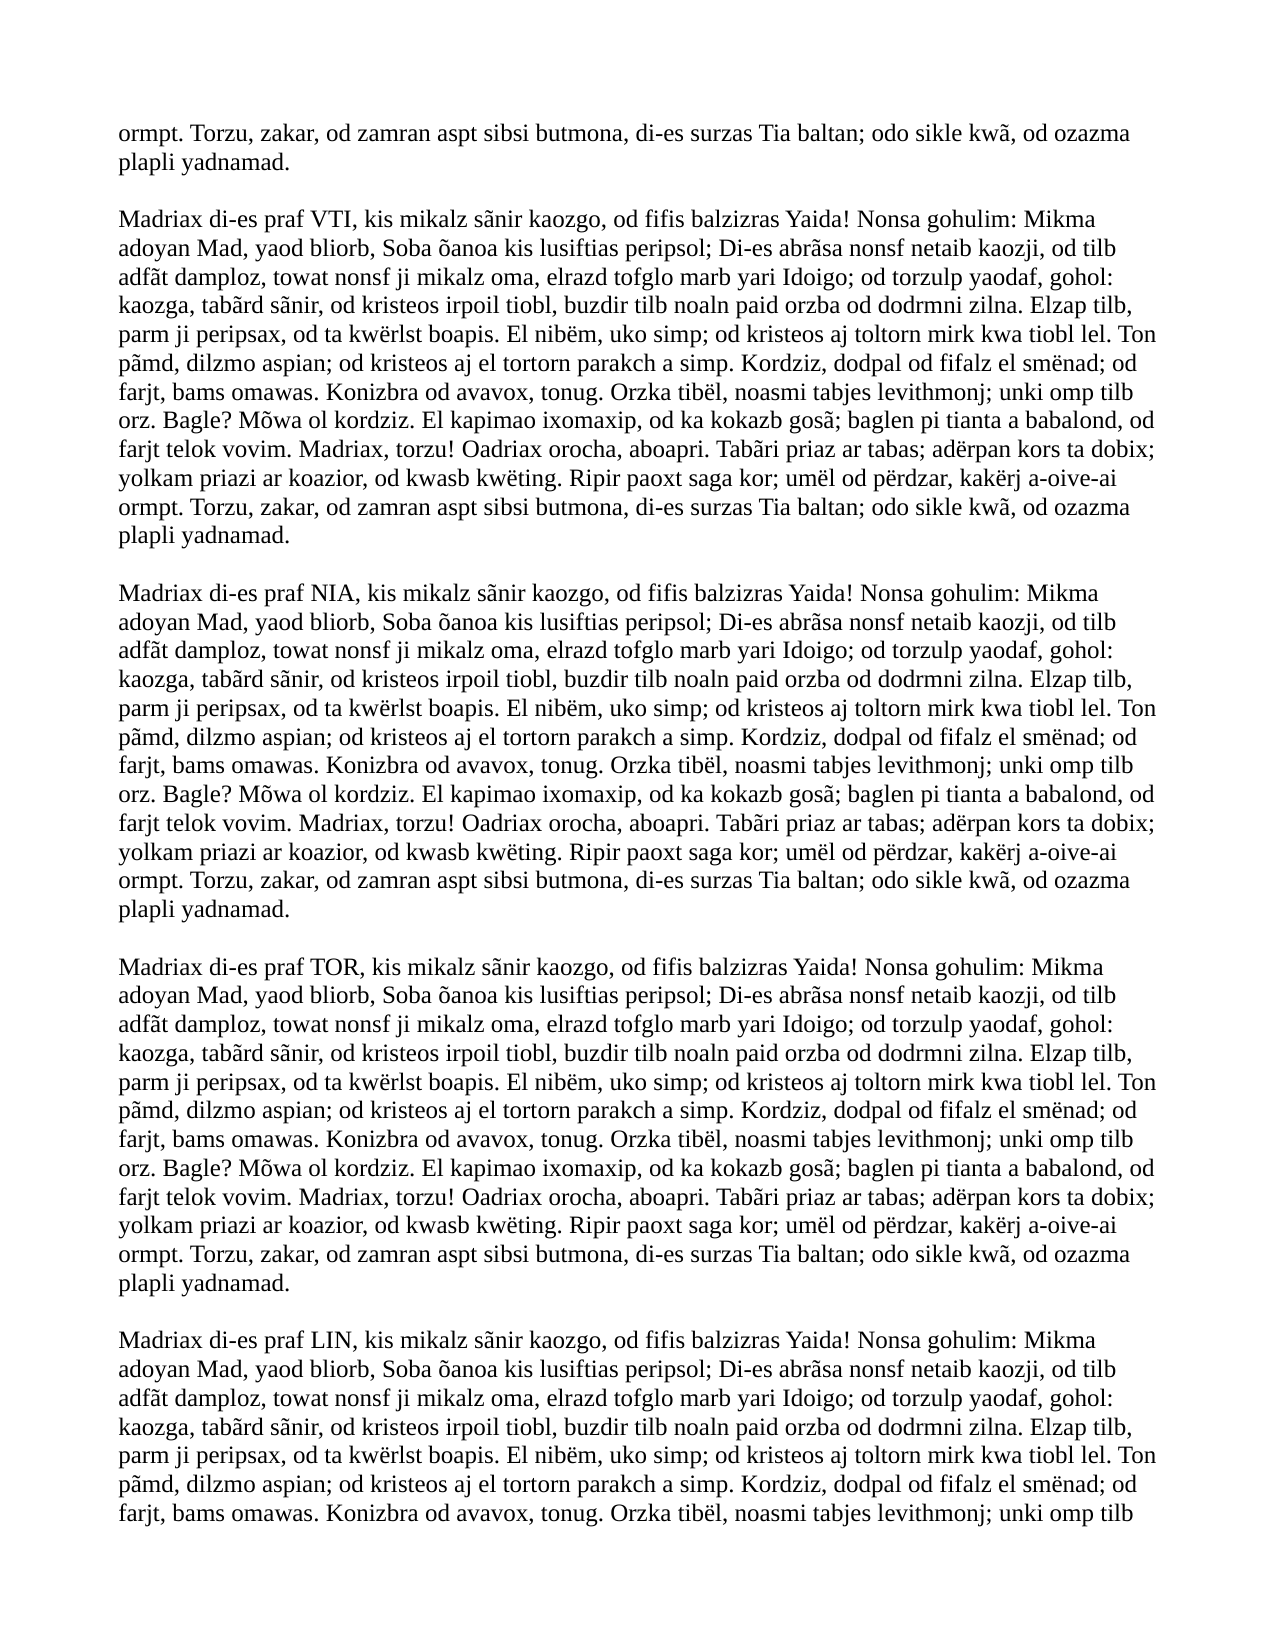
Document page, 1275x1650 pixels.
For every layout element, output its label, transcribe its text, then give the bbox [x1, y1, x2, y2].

text Madriax di-es praf NIA, kis mikalz sãnir kaozgo, od fifis balzizras Yaida! Nonsa gohulim: Mikma adoyan Mad, yaod bliorb, Soba õanoa kis lusiftias peripsol; Di-es abrãsa nonsf netaib kaozji, od tilb adfãt damploz, towat nonsf ji mikalz oma, elrazd tofglo marb yari Idoigo; od torzulp yaodaf, gohol: kaozga, tabãrd sãnir, od kristeos irpoil tiobl, buzdir tilb noaln paid orzba od dodrmni zilna. Elzap tilb, parm ji peripsax, od ta kwërlst boapis. El nibëm, uko simp; od kristeos aj toltorn mirk kwa tiobl lel. Ton pãmd, dilzmo aspian; od kristeos aj el tortorn parakch a simp. Kordziz, dodpal od fifalz el smënad; od farjt, bams omawas. Konizbra od avavox, tonug. Orzka tibël, noasmi tabjes levithmonj; unki omp tilb orz. Bagle? Mõwa ol kordziz. El kapimao ixomaxip, od ka kokazb gosã; baglen pi tianta a babalond, od farjt telok vovim. Madriax, torzu! Oadriax orocha, aboapri. Tabãri priaz ar tabas; adërpan kors ta dobix; yolkam priazi ar koazior, od kwasb kwëting. Ripir paoxt saga kor; umël od përdzar, kakërj a-oive-ai ormpt. Torzu, zakar, od zamran aspt sibsi butmona, di-es surzas Tia baltan; odo sikle kwã, od ozazma plapli yadnamad. [118, 578, 1157, 923]
text ormpt. Torzu, zakar, od zamran aspt sibsi butmona, di-es surzas Tia baltan; odo sikle kwã, od ozazma plapli yadnamad. [118, 118, 1157, 176]
text Madriax di-es praf LIN, kis mikalz sãnir kaozgo, od fifis balzizras Yaida! Nonsa gohulim: Mikma adoyan Mad, yaod bliorb, Soba õanoa kis lusiftias peripsol; Di-es abrãsa nonsf netaib kaozji, od tilb adfãt damploz, towat nonsf ji mikalz oma, elrazd tofglo marb yari Idoigo; od torzulp yaodaf, gohol: kaozga, tabãrd sãnir, od kristeos irpoil tiobl, buzdir tilb noaln paid orzba od dodrmni zilna. Elzap tilb, parm ji peripsax, od ta kwërlst boapis. El nibëm, uko simp; od kristeos aj toltorn mirk kwa tiobl lel. Ton pãmd, dilzmo aspian; od kristeos aj el tortorn parakch a simp. Kordziz, dodpal od fifalz el smënad; od farjt, bams omawas. Konizbra od avavox, tonug. Orzka tibël, noasmi tabjes levithmonj; unki omp tilb [118, 1326, 1157, 1527]
text Madriax di-es praf TOR, kis mikalz sãnir kaozgo, od fifis balzizras Yaida! Nonsa gohulim: Mikma adoyan Mad, yaod bliorb, Soba õanoa kis lusiftias peripsol; Di-es abrãsa nonsf netaib kaozji, od tilb adfãt damploz, towat nonsf ji mikalz oma, elrazd tofglo marb yari Idoigo; od torzulp yaodaf, gohol: kaozga, tabãrd sãnir, od kristeos irpoil tiobl, buzdir tilb noaln paid orzba od dodrmni zilna. Elzap tilb, parm ji peripsax, od ta kwërlst boapis. El nibëm, uko simp; od kristeos aj toltorn mirk kwa tiobl lel. Ton pãmd, dilzmo aspian; od kristeos aj el tortorn parakch a simp. Kordziz, dodpal od fifalz el smënad; od farjt, bams omawas. Konizbra od avavox, tonug. Orzka tibël, noasmi tabjes levithmonj; unki omp tilb orz. Bagle? Mõwa ol kordziz. El kapimao ixomaxip, od ka kokazb gosã; baglen pi tianta a babalond, od farjt telok vovim. Madriax, torzu! Oadriax orocha, aboapri. Tabãri priaz ar tabas; adërpan kors ta dobix; yolkam priazi ar koazior, od kwasb kwëting. Ripir paoxt saga kor; umël od përdzar, kakërj a-oive-ai ormpt. Torzu, zakar, od zamran aspt sibsi butmona, di-es surzas Tia baltan; odo sikle kwã, od ozazma plapli yadnamad. [118, 952, 1157, 1297]
text Madriax di-es praf VTI, kis mikalz sãnir kaozgo, od fifis balzizras Yaida! Nonsa gohulim: Mikma adoyan Mad, yaod bliorb, Soba õanoa kis lusiftias peripsol; Di-es abrãsa nonsf netaib kaozji, od tilb adfãt damploz, towat nonsf ji mikalz oma, elrazd tofglo marb yari Idoigo; od torzulp yaodaf, gohol: kaozga, tabãrd sãnir, od kristeos irpoil tiobl, buzdir tilb noaln paid orzba od dodrmni zilna. Elzap tilb, parm ji peripsax, od ta kwërlst boapis. El nibëm, uko simp; od kristeos aj toltorn mirk kwa tiobl lel. Ton pãmd, dilzmo aspian; od kristeos aj el tortorn parakch a simp. Kordziz, dodpal od fifalz el smënad; od farjt, bams omawas. Konizbra od avavox, tonug. Orzka tibël, noasmi tabjes levithmonj; unki omp tilb orz. Bagle? Mõwa ol kordziz. El kapimao ixomaxip, od ka kokazb gosã; baglen pi tianta a babalond, od farjt telok vovim. Madriax, torzu! Oadriax orocha, aboapri. Tabãri priaz ar tabas; adërpan kors ta dobix; yolkam priazi ar koazior, od kwasb kwëting. Ripir paoxt saga kor; umël od përdzar, kakërj a-oive-ai ormpt. Torzu, zakar, od zamran aspt sibsi butmona, di-es surzas Tia baltan; odo sikle kwã, od ozazma plapli yadnamad. [118, 204, 1157, 549]
